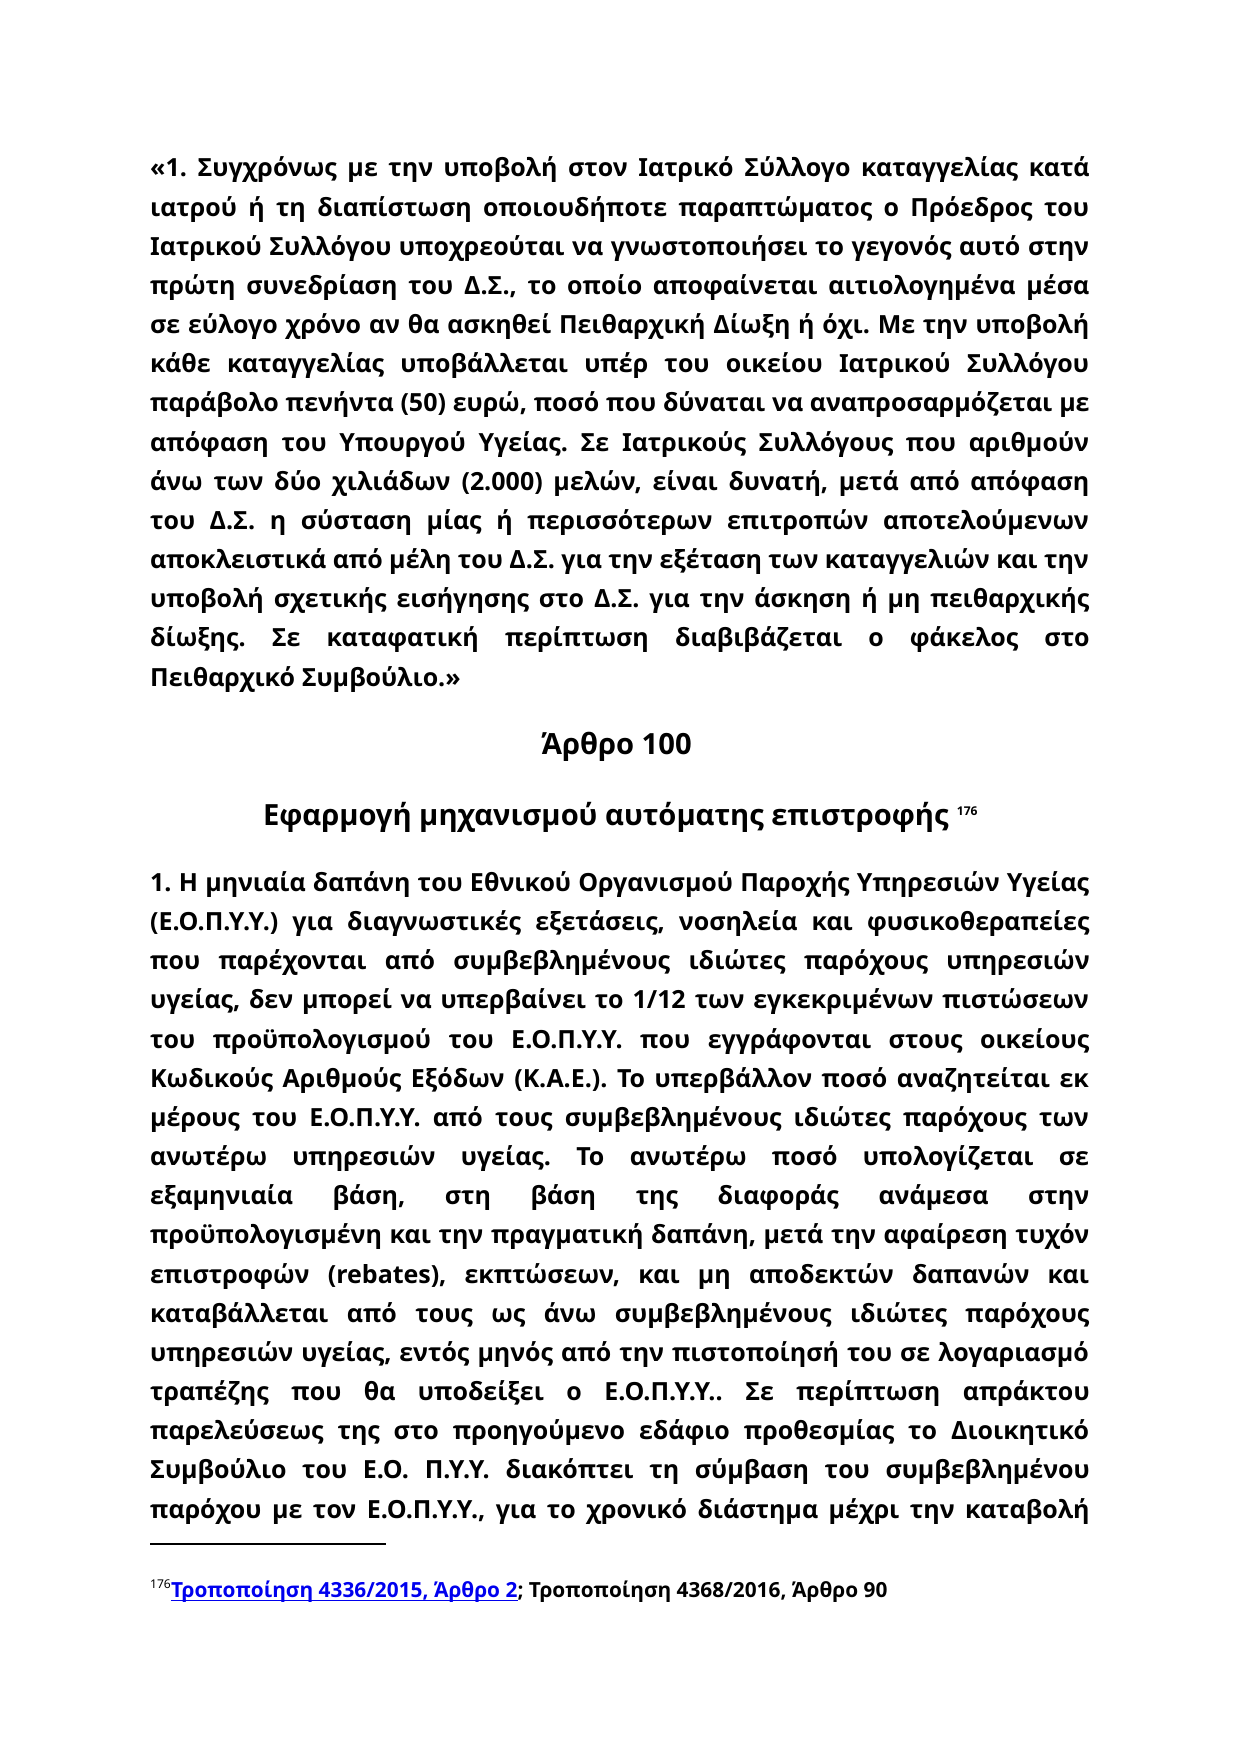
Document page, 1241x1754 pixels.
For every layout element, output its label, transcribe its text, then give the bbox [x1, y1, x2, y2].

text «1. Συγχρόνως με την υποβολή στον Ιατρικό Σύλλογο καταγγελίας κατά ιατρού ή τη διαπίστωση οποιουδήποτε παραπτώματος ο Πρόεδρος του Ιατρικού Συλλόγου υποχρεούται να γνωστοποιήσει το γεγονός αυτό στην πρώτη συνεδρίαση του Δ.Σ., το οποίο αποφαίνεται αιτιολογημένα μέσα σε εύλογο χρόνο αν θα ασκηθεί Πειθαρχική Δίωξη ή όχι. Με την υποβολή κάθε καταγγελίας υποβάλλεται υπέρ του οικείου Ιατρικού Συλλόγου παράβολο πενήντα (50) ευρώ, ποσό που δύναται να αναπροσαρμόζεται με απόφαση του Υπουργού Υγείας. Σε Ιατρικούς Συλλόγους που αριθμούν άνω των δύο χιλιάδων (2.000) μελών, είναι δυνατή, μετά από απόφαση του Δ.Σ. η σύσταση μίας ή περισσότερων επιτροπών αποτελούμενων αποκλειστικά από μέλη του Δ.Σ. για την εξέταση των καταγγελιών και την υποβολή σχετικής εισήγησης στο Δ.Σ. για την άσκηση ή μη πειθαρχικής δίωξης. Σε καταφατική περίπτωση διαβιβάζεται ο φάκελος στο Πειθαρχικό Συμβούλιο.» [150, 150, 1090, 693]
text Τροποποίηση 4336/2015, Άρθρο 2; Τροποποίηση 4368/2016, Άρθρο 90 [150, 1576, 1090, 1604]
text 1. Η μηνιαία δαπάνη του Εθνικού Οργανισμού Παροχής Υπηρεσιών Υγείας (Ε.Ο.Π.Υ.Υ.) για διαγνωστικές εξετάσεις, νοσηλεία και φυσικοθεραπείες που παρέχονται από συμβεβλημένους ιδιώτες παρόχους υπηρεσιών υγείας, δεν μπορεί να υπερβαίνει το 1/12 των εγκεκριμένων πιστώσεων του προϋπολογισμού του Ε.Ο.Π.Υ.Υ. που εγγράφονται στους οικείους Κωδικούς Αριθμούς Εξόδων (Κ.Α.Ε.). Το υπερβάλλον ποσό αναζητείται εκ μέρους του Ε.Ο.Π.Υ.Υ. από τους συμβεβλημένους ιδιώτες παρόχους των ανωτέρω υπηρεσιών υγείας. Το ανωτέρω ποσό υπολογίζεται σε εξαμηνιαία βάση, στη βάση της διαφοράς ανάμεσα στην προϋπολογισμένη και την πραγματική δαπάνη, μετά την αφαίρεση τυχόν επιστροφών (rebates), εκπτώσεων, και μη αποδεκτών δαπανών και καταβάλλεται από τους ως άνω συμβεβλημένους ιδιώτες παρόχους υπηρεσιών υγείας, εντός μηνός από την πιστοποίησή του σε λογαριασμό τραπέζης που θα υποδείξει ο Ε.Ο.Π.Υ.Υ.. Σε περίπτωση απράκτου παρελεύσεως της στο προηγούμενο εδάφιο προθεσμίας το Διοικητικό Συμβούλιο του Ε.Ο. Π.Υ.Υ. διακόπτει τη σύμβαση του συμβεβλημένου παρόχου με τον Ε.Ο.Π.Υ.Υ., για το χρονικό διάστημα μέχρι την καταβολή [150, 864, 1090, 1525]
subtitle Άρθρο 100 [150, 723, 1090, 763]
subtitle Εφαρμογή μηχανισμού αυτόματης επιστροφής [150, 794, 1090, 834]
